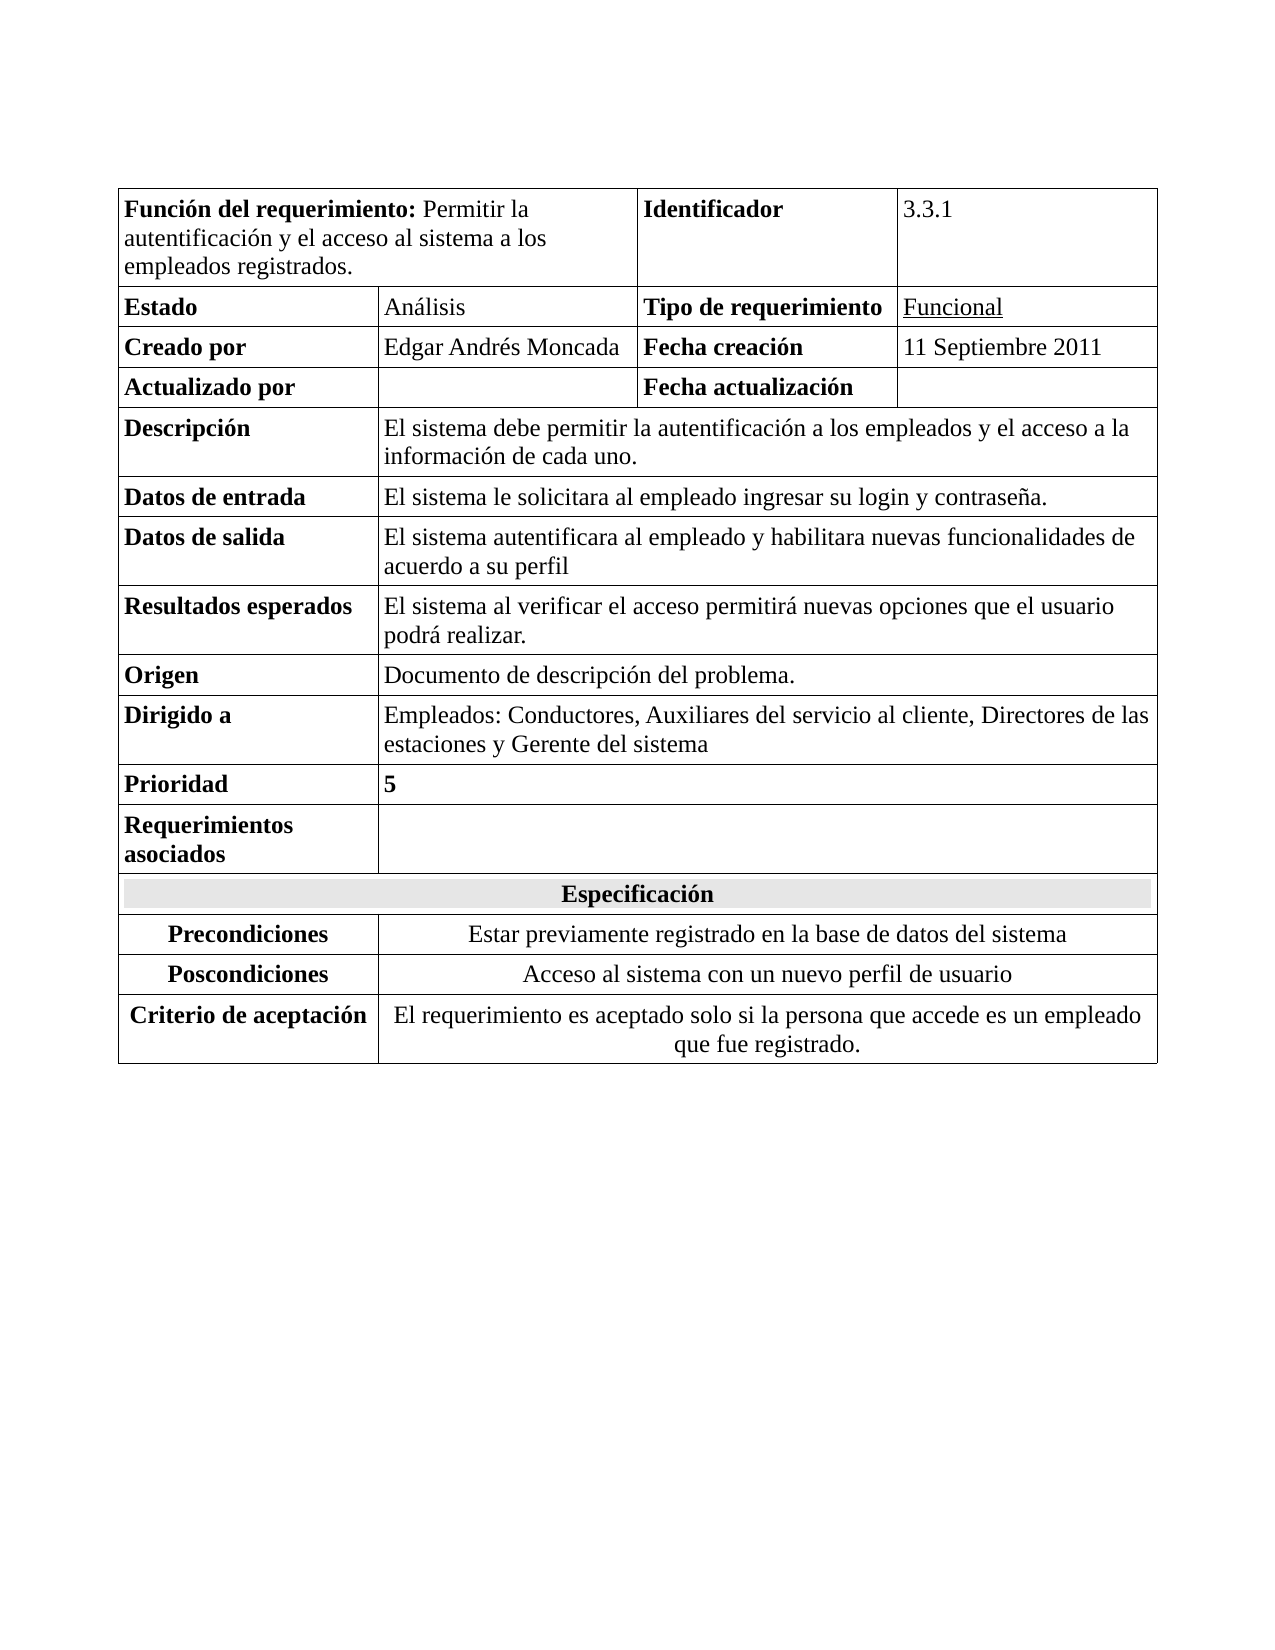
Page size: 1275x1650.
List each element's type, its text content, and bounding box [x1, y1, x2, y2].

table_cell Especificación [119, 874, 1157, 913]
table_cell Dirigido a [119, 696, 378, 764]
table_cell Fecha actualización [638, 368, 897, 407]
table_cell Requerimientos asociados [119, 805, 378, 873]
table_header Identificador [638, 189, 897, 286]
table_cell El sistema debe permitir la autentificación a los empleados y el acceso a la información de cada uno. [379, 408, 1157, 476]
table_cell Funcional [898, 287, 1157, 326]
table_cell [898, 368, 1157, 407]
table_cell El requerimiento es aceptado solo si la persona que accede es un empleado que fue registrado. [379, 995, 1157, 1063]
table_cell Análisis [379, 287, 637, 326]
table_cell Acceso al sistema con un nuevo perfil de usuario [379, 955, 1157, 994]
table_cell Documento de descripción del problema. [379, 655, 1157, 695]
table_cell El sistema al verificar el acceso permitirá nuevas opciones que el usuario podrá realizar. [379, 586, 1157, 654]
table_cell 11 Septiembre 2011 [898, 327, 1157, 367]
table_cell Criterio de aceptación [119, 995, 378, 1063]
table_cell El sistema autentificara al empleado y habilitara nuevas funcionalidades de acuerdo a su perfil [379, 517, 1157, 585]
table_cell Edgar Andrés Moncada [379, 327, 637, 367]
table_cell Prioridad [119, 765, 378, 804]
table_cell 5 [379, 765, 1157, 804]
table_cell Origen [119, 655, 378, 695]
table_cell Creado por [119, 327, 378, 367]
table_header 3.3.1 [898, 189, 1157, 286]
table_cell Actualizado por [119, 368, 378, 407]
table_cell Estado [119, 287, 378, 326]
table_cell Descripción [119, 408, 378, 476]
table_cell Fecha creación [638, 327, 897, 367]
table_cell Empleados: Conductores, Auxiliares del servicio al cliente, Directores de las estaciones y Gerente del sistema [379, 696, 1157, 764]
table_cell Resultados esperados [119, 586, 378, 654]
table_cell Datos de entrada [119, 477, 378, 516]
table_cell [379, 805, 1157, 873]
table_cell Datos de salida [119, 517, 378, 585]
table_cell Precondiciones [119, 915, 378, 954]
table_cell Poscondiciones [119, 955, 378, 994]
table_cell El sistema le solicitara al empleado ingresar su login y contraseña. [379, 477, 1157, 516]
table_cell [379, 368, 637, 407]
table_cell Tipo de requerimiento [638, 287, 897, 326]
table_cell Estar previamente registrado en la base de datos del sistema [379, 915, 1157, 954]
table_header Función del requerimiento: Permitir la autentificación y el acceso al sistema a los empleados registrados. [119, 189, 637, 286]
